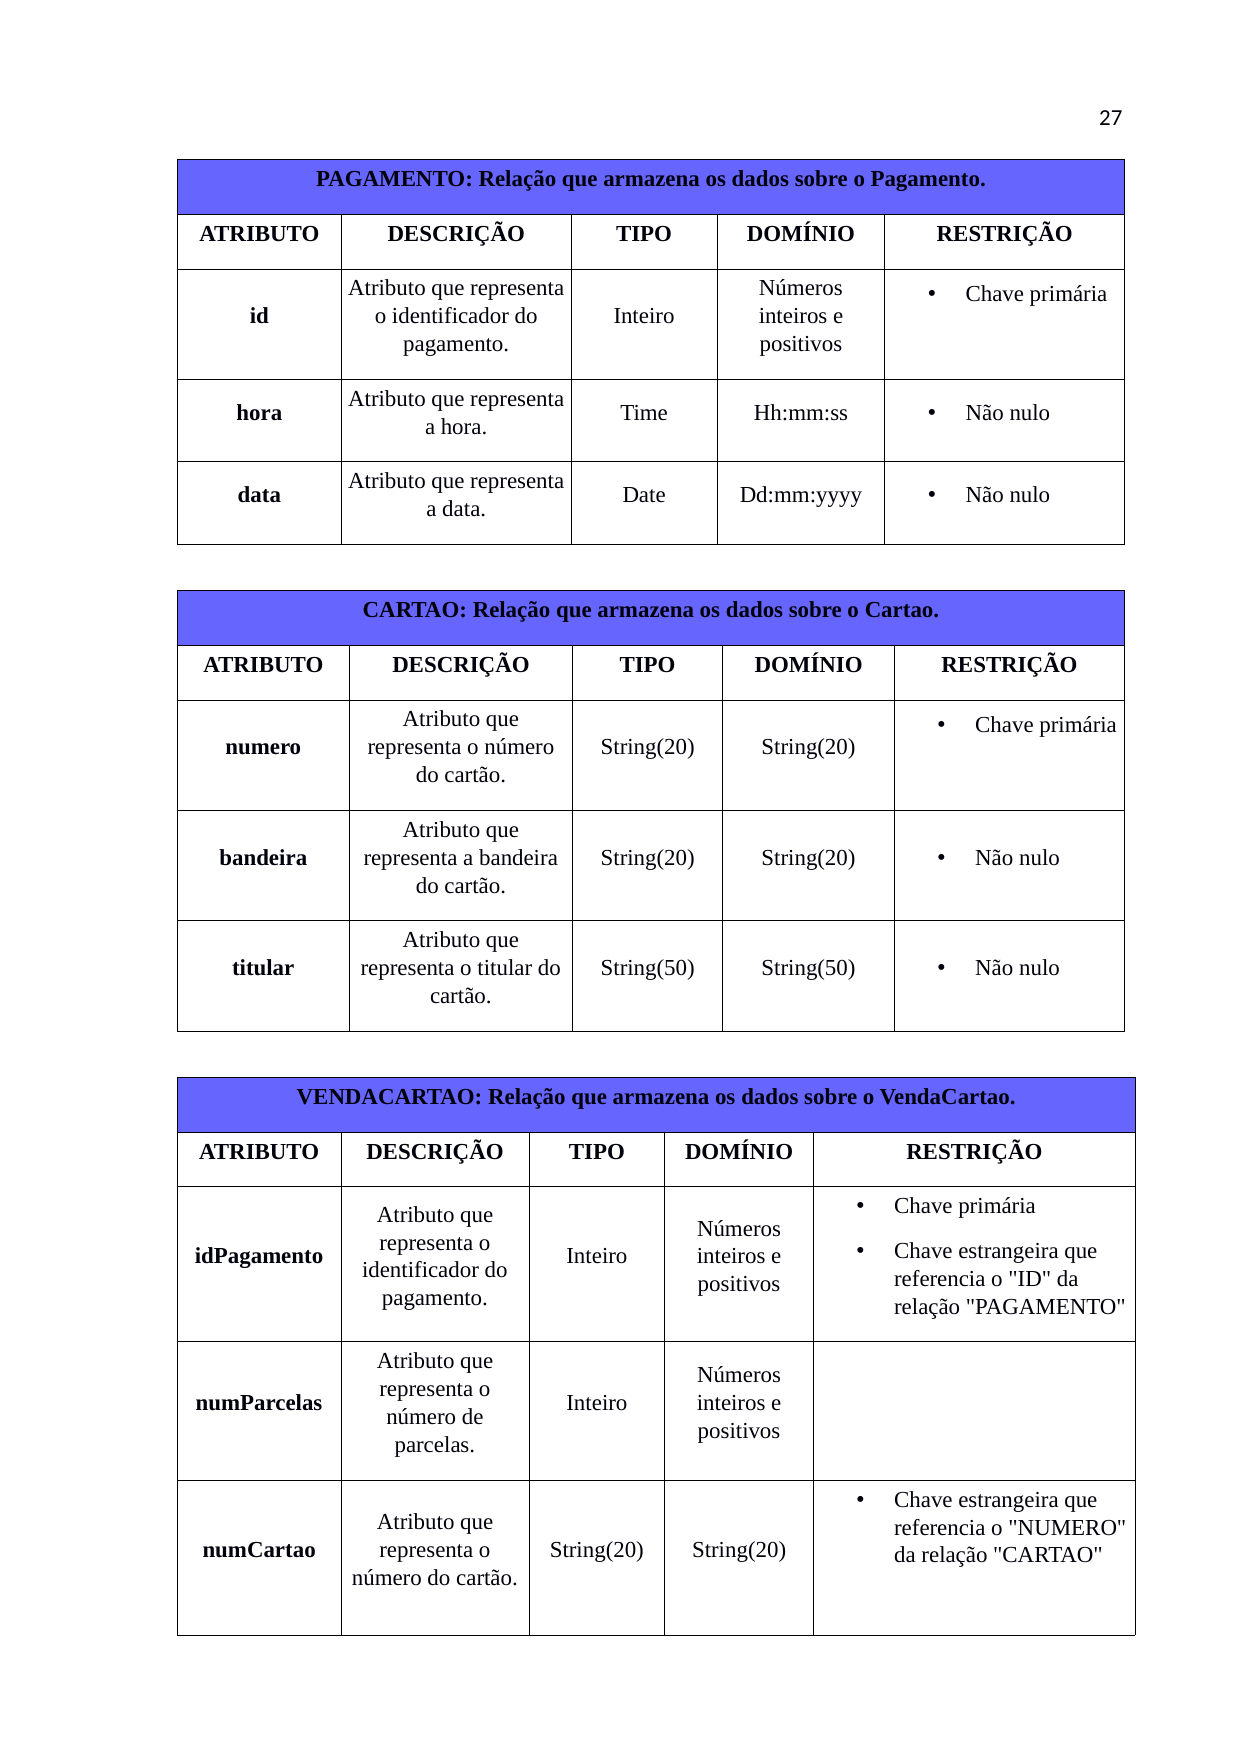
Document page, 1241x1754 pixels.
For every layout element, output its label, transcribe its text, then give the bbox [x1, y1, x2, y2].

table_cell ATRIBUTO [178, 646, 349, 699]
table_header CARTAO: Relação que armazena os dados sobre o Cartao. [178, 591, 1124, 645]
table_cell String(20) [530, 1481, 664, 1635]
table_cell Atributo que representa a data. [342, 462, 571, 544]
table_cell Números inteiros e positivos [718, 270, 884, 379]
table_cell titular [178, 921, 349, 1031]
table_cell String(50) [573, 921, 722, 1031]
table_cell Atributo que representa o número de parcelas. [342, 1342, 529, 1480]
table_cell DOMÍNIO [665, 1133, 813, 1186]
table_cell bandeira [178, 811, 349, 920]
table_cell String(20) [723, 811, 894, 920]
table_cell Números inteiros e positivos [665, 1342, 813, 1480]
table_cell Não nulo [885, 380, 1124, 461]
table_cell Inteiro [530, 1342, 664, 1480]
table_cell id [178, 270, 341, 379]
table_cell DESCRIÇÃO [342, 1133, 529, 1186]
table_cell Atributo que representa a hora. [342, 380, 571, 461]
table_cell Não nulo [895, 921, 1124, 1031]
table_cell idPagamento [178, 1187, 341, 1341]
table_cell DESCRIÇÃO [342, 215, 571, 268]
table_cell numero [178, 701, 349, 810]
table_cell Não nulo [885, 462, 1124, 544]
table_cell Atributo que representa o número do cartão. [350, 701, 572, 810]
table_cell Chave estrangeira que referencia o "NUMERO" da relação "CARTAO" [814, 1481, 1135, 1635]
table_cell ATRIBUTO [178, 215, 341, 268]
table_cell numCartao [178, 1481, 341, 1635]
table_cell Atributo que representa o identificador do pagamento. [342, 270, 571, 379]
table_cell RESTRIÇÃO [814, 1133, 1135, 1186]
table_cell TIPO [530, 1133, 664, 1186]
table_cell DOMÍNIO [723, 646, 894, 699]
table_cell String(20) [573, 811, 722, 920]
table_header PAGAMENTO: Relação que armazena os dados sobre o Pagamento. [178, 160, 1124, 214]
table_cell String(20) [573, 701, 722, 810]
table_cell Chave primária [895, 701, 1124, 810]
table_header VENDACARTAO: Relação que armazena os dados sobre o VendaCartao. [178, 1078, 1135, 1132]
table_cell String(20) [665, 1481, 813, 1635]
table_cell numParcelas [178, 1342, 341, 1480]
table_cell hora [178, 380, 341, 461]
table_cell Dd:mm:yyyy [718, 462, 884, 544]
table_cell Atributo que representa o titular do cartão. [350, 921, 572, 1031]
table_cell Inteiro [572, 270, 717, 379]
table_cell TIPO [572, 215, 717, 268]
table_cell ATRIBUTO [178, 1133, 341, 1186]
table_cell String(20) [723, 701, 894, 810]
table_cell Date [572, 462, 717, 544]
table_cell Chave primária Chave estrangeira que referencia o "ID" da relação "PAGAMENTO" [814, 1187, 1135, 1341]
table_cell Inteiro [530, 1187, 664, 1341]
table_cell Hh:mm:ss [718, 380, 884, 461]
table_cell Não nulo [895, 811, 1124, 920]
table_cell DOMÍNIO [718, 215, 884, 268]
table_cell Time [572, 380, 717, 461]
table_cell DESCRIÇÃO [350, 646, 572, 699]
table_cell Atributo que representa o número do cartão. [342, 1481, 529, 1635]
table_cell Atributo que representa a bandeira do cartão. [350, 811, 572, 920]
table_cell RESTRIÇÃO [895, 646, 1124, 699]
table_cell TIPO [573, 646, 722, 699]
table_cell Números inteiros e positivos [665, 1187, 813, 1341]
table_cell Chave primária [885, 270, 1124, 379]
table_cell Atributo que representa o identificador do pagamento. [342, 1187, 529, 1341]
table_cell data [178, 462, 341, 544]
table_cell [814, 1342, 1135, 1480]
table_cell RESTRIÇÃO [885, 215, 1124, 268]
table_cell String(50) [723, 921, 894, 1031]
